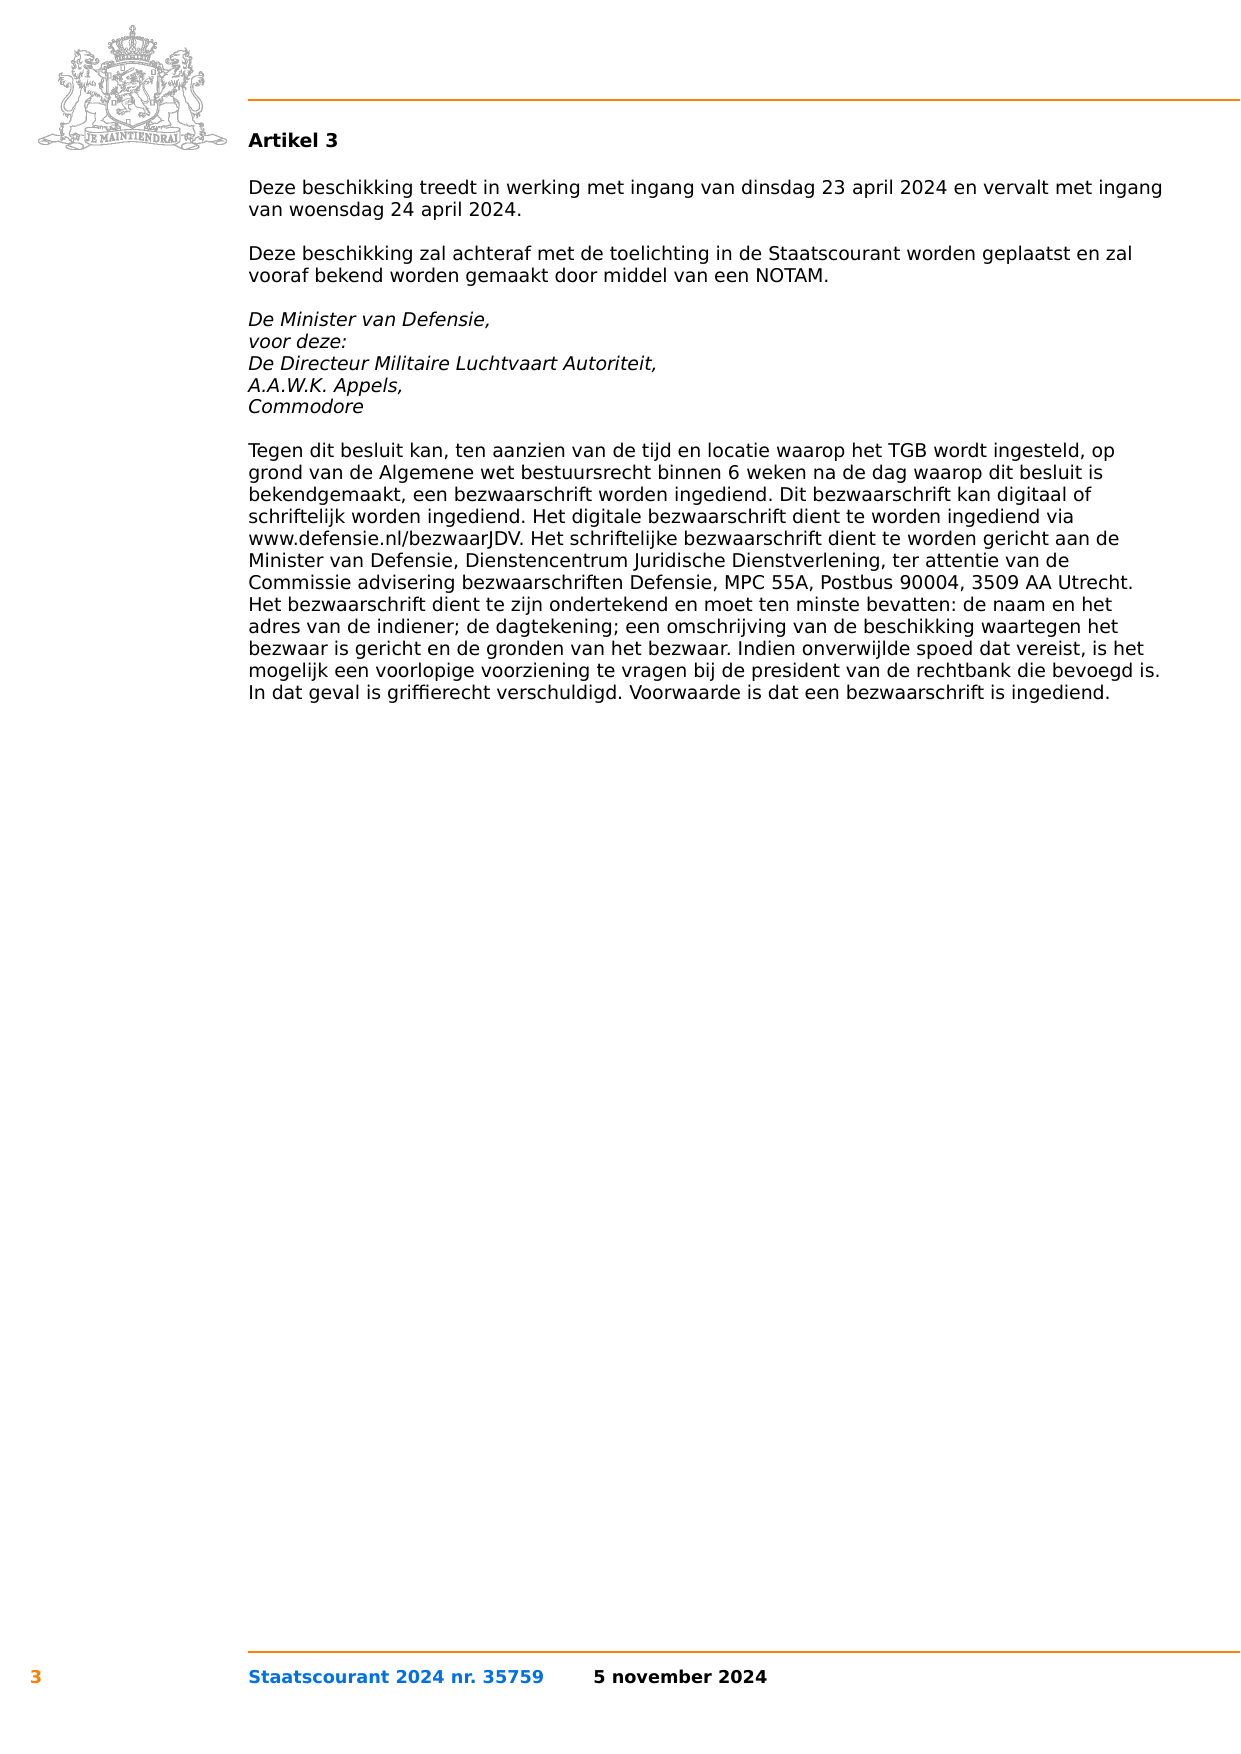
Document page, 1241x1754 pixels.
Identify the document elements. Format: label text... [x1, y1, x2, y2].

picture [38, 25, 227, 150]
text Tegen dit besluit kan, ten aanzien van de tijd en locatie waarop het TGB wordt ingesteld, op grond van de Algemene wet bestuursrecht binnen 6 weken na de dag waarop dit besluit is bekendgemaakt, een bezwaarschrift worden ingediend. Dit bezwaarschrift kan digitaal of schriftelijk worden ingediend. Het digitale bezwaarschrift dient te worden ingediend via www.defensie.nl/bezwaarJDV. Het schriftelijke bezwaarschrift dient te worden gericht aan de Minister van Defensie, Dienstencentrum Juridische Dienstverlening, ter attentie van de Commissie advisering bezwaarschriften Defensie, MPC 55A, Postbus 90004, 3509 AA Utrecht. Het bezwaarschrift dient te zijn ondertekend en moet ten minste bevatten: de naam en het adres van de indiener; de dagtekening; een omschrijving van de beschikking waartegen het bezwaar is gericht en de gronden van het bezwaar. Indien onverwijlde spoed dat vereist, is het mogelijk een voorlopige voorziening te vragen bij de president van de rechtbank die bevoegd is. In dat geval is griffierecht verschuldigd. Voorwaarde is dat een bezwaarschrift is ingediend. [248, 440, 1163, 704]
text Deze beschikking zal achteraf met de toelichting in de Staatscourant worden geplaatst en zal vooraf bekend worden gemaakt door middel van een NOTAM. [248, 243, 1163, 287]
text Deze beschikking treedt in werking met ingang van dinsdag 23 april 2024 en vervalt met ingang van woensdag 24 april 2024. [248, 177, 1163, 221]
subtitle Artikel 3 [248, 130, 1163, 152]
text De Minister van Defensie, voor deze: De Directeur Militaire Luchtvaart Autoriteit, A.A.W.K. Appels, Commodore [248, 308, 1163, 418]
